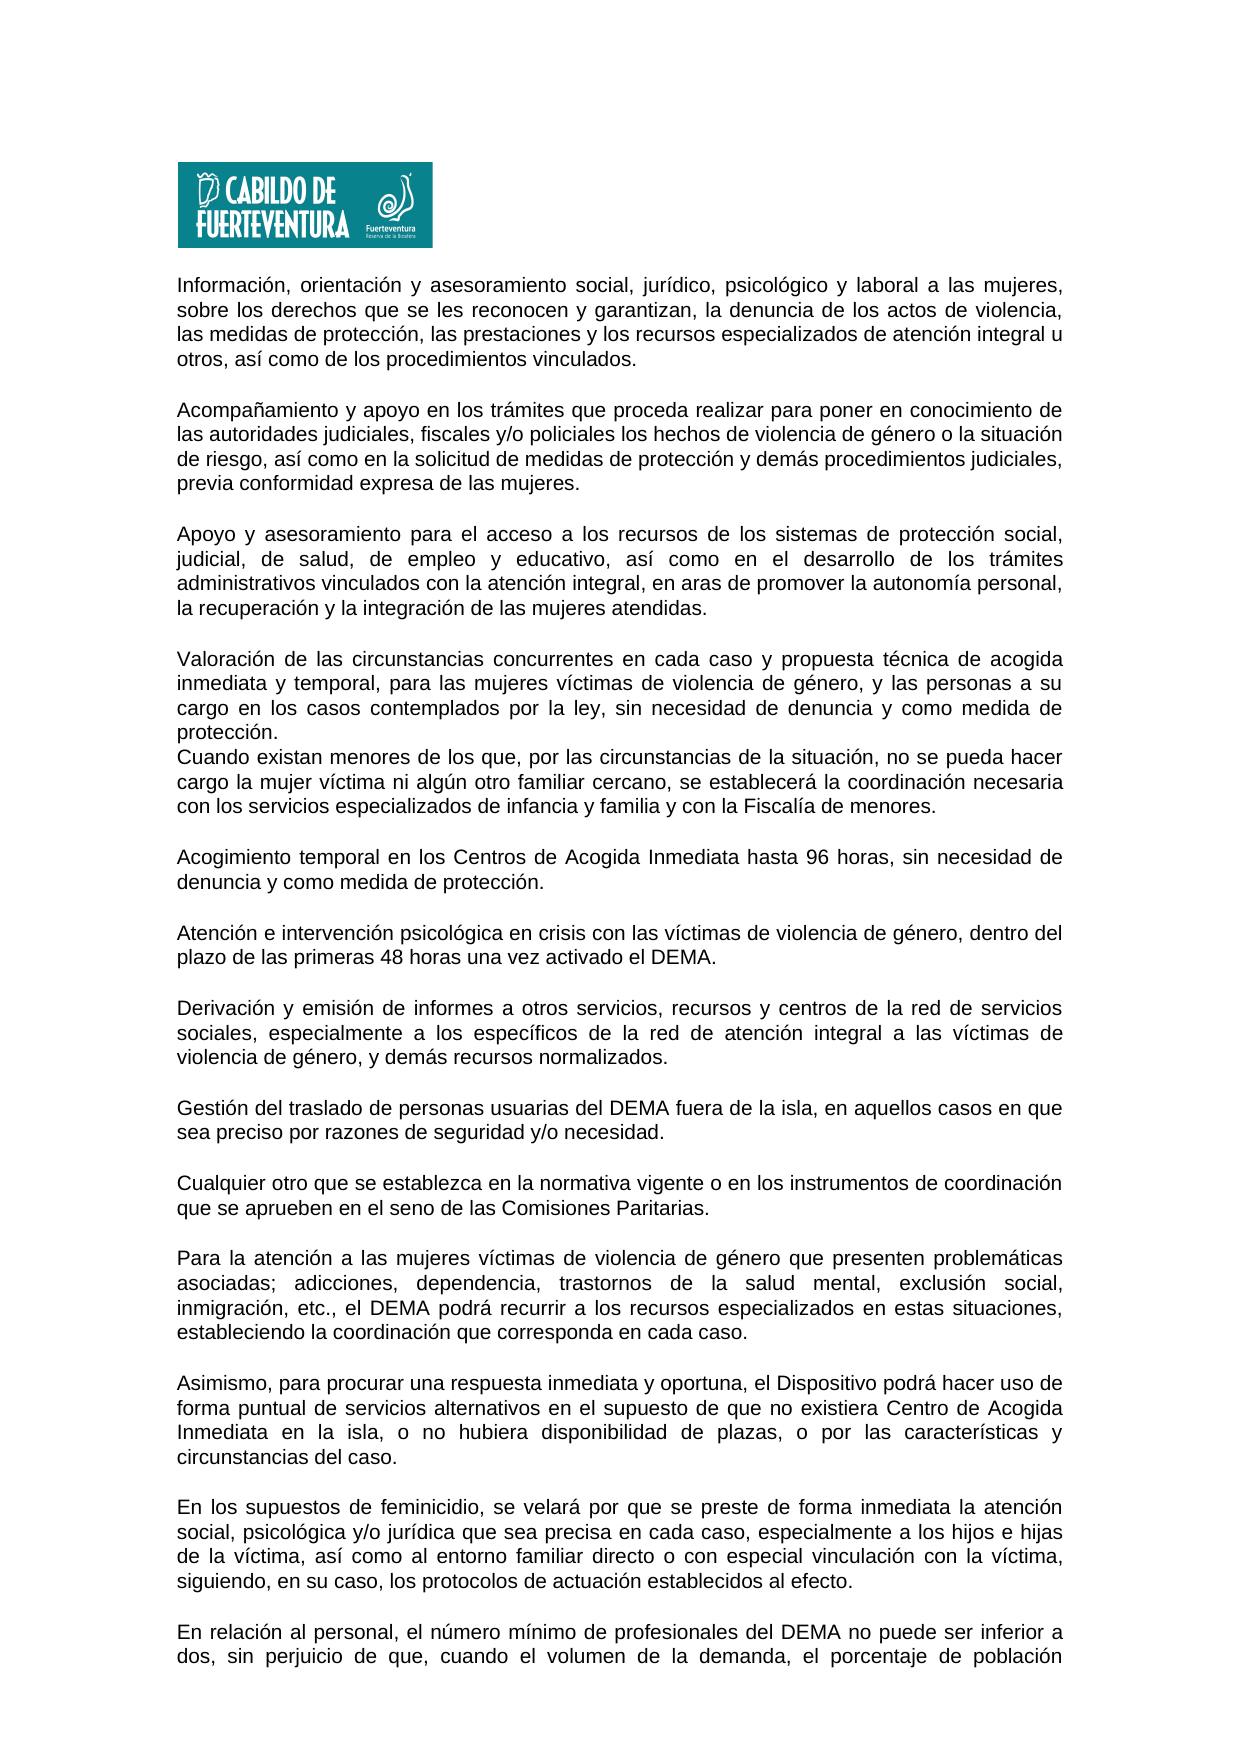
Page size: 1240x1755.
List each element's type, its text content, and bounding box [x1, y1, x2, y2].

text Asimismo, para procurar una respuesta inmediata y oportuna, el Dispositivo podrá hacer uso de forma puntual de servicios alternativos en el supuesto de que no existiera Centro de Acogida Inmediata en la isla, o no hubiera disponibilidad de plazas, o por las características y circunstancias del caso. [177, 1371, 1064, 1468]
text Información, orientación y asesoramiento social, jurídico, psicológico y laboral a las mujeres, sobre los derechos que se les reconocen y garantizan, la denuncia de los actos de violencia, las medidas de protección, las prestaciones y los recursos especializados de atención integral u otros, así como de los procedimientos vinculados. [177, 273, 1064, 371]
text Derivación y emisión de informes a otros servicios, recursos y centros de la red de servicios sociales, especialmente a los específicos de la red de atención integral a las víctimas de violencia de género, y demás recursos normalizados. [177, 996, 1064, 1069]
text En los supuestos de feminicidio, se velará por que se preste de forma inmediata la atención social, psicológica y/o jurídica que sea precisa en cada caso, especialmente a los hijos e hijas de la víctima, así como al entorno familiar directo o con especial vinculación con la víctima, siguiendo, en su caso, los protocolos de actuación establecidos al efecto. [177, 1495, 1064, 1593]
text Acogimiento temporal en los Centros de Acogida Inmediata hasta 96 horas, sin necesidad de denuncia y como medida de protección. [177, 845, 1064, 894]
text Para la atención a las mujeres víctimas de violencia de género que presenten problemáticas asociadas; adicciones, dependencia, trastornos de la salud mental, exclusión social, inmigración, etc., el DEMA podrá recurrir a los recursos especializados en estas situaciones, estableciendo la coordinación que corresponda en cada caso. [177, 1246, 1064, 1344]
text Valoración de las circunstancias concurrentes en cada caso y propuesta técnica de acogida inmediata y temporal, para las mujeres víctimas de violencia de género, y las personas a su cargo en los casos contemplados por la ley, sin necesidad de denuncia y como medida de protección. [177, 646, 1064, 744]
text Cualquier otro que se establezca en la normativa vigente o en los instrumentos de coordinación que se aprueben en el seno de las Comisiones Paritarias. [177, 1171, 1064, 1219]
text Atención e intervención psicológica en crisis con las víctimas de violencia de género, dentro del plazo de las primeras 48 horas una vez activado el DEMA. [177, 920, 1064, 969]
text Gestión del traslado de personas usuarias del DEMA fuera de la isla, en aquellos casos en que sea preciso por razones de seguridad y/o necesidad. [177, 1096, 1064, 1144]
picture [177, 161, 433, 248]
text Cuando existan menores de los que, por las circunstancias de la situación, no se pueda hacer cargo la mujer víctima ni algún otro familiar cercano, se establecerá la coordinación necesaria con los servicios especializados de infancia y familia y con la Fiscalía de menores. [177, 745, 1064, 818]
text En relación al personal, el número mínimo de profesionales del DEMA no puede ser inferior a dos, sin perjuicio de que, cuando el volumen de la demanda, el porcentaje de población [177, 1620, 1064, 1668]
text Acompañamiento y apoyo en los trámites que proceda realizar para poner en conocimiento de las autoridades judiciales, fiscales y/o policiales los hechos de violencia de género o la situación de riesgo, así como en la solicitud de medidas de protección y demás procedimientos judiciales, previa conformidad expresa de las mujeres. [177, 397, 1064, 495]
text Apoyo y asesoramiento para el acceso a los recursos de los sistemas de protección social, judicial, de salud, de empleo y educativo, así como en el desarrollo de los trámites administrativos vinculados con la atención integral, en aras de promover la autonomía personal, la recuperación y la integración de las mujeres atendidas. [177, 522, 1064, 619]
